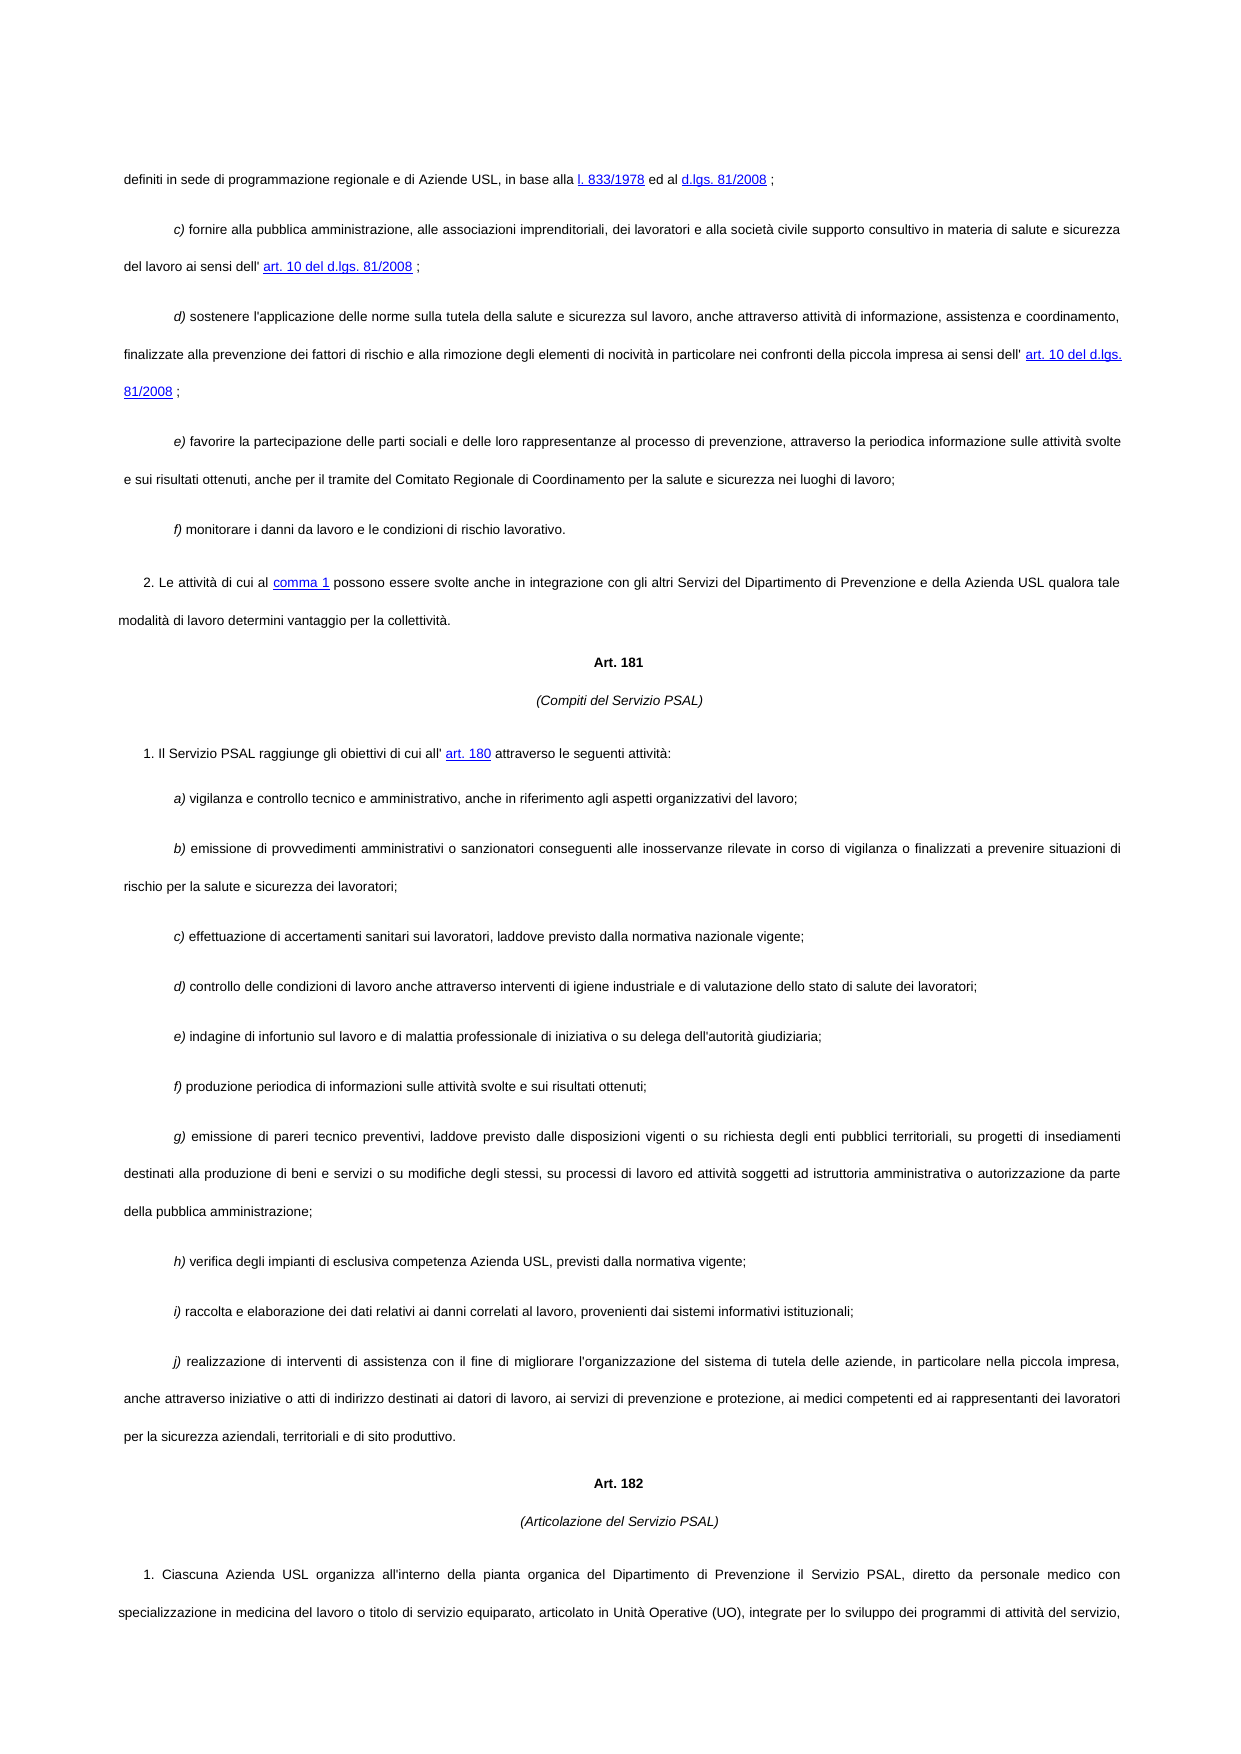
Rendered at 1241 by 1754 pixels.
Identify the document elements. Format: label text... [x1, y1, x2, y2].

table_header definiti in sede di programmazione regionale e di Aziende USL, in base alla l. 833/1978 ed al d.lgs. 81/2008 ; c) fornire alla pubblica amministrazione, alle associazioni imprenditoriali, dei lavoratori e alla società civile supporto consultivo in materia di salute e sicurezza del lavoro ai sensi dell' art. 10 del d.lgs. 81/2008 ; d) sostenere l'applicazione delle norme sulla tutela della salute e sicurezza sul lavoro, anche attraverso attività di informazione, assistenza e coordinamento, finalizzate alla prevenzione dei fattori di rischio e alla rimozione degli elementi di nocività in particolare nei confronti della piccola impresa ai sensi dell' art. 10 del d.lgs. 81/2008 ; e) favorire la partecipazione delle parti sociali e delle loro rappresentanze al processo di prevenzione, attraverso la periodica informazione sulle attività svolte e sui risultati ottenuti, anche per il tramite del Comitato Regionale di Coordinamento per la salute e sicurezza nei luoghi di lavoro; f) monitorare i danni da lavoro e le condizioni di rischio lavorativo. 2. Le attività di cui al comma 1 possono essere svolte anche in integrazione con gli altri Servizi del Dipartimento di Prevenzione e della Azienda USL qualora tale modalità di lavoro determini vantaggio per la collettività. Art. 181 (Compiti del Servizio PSAL) 1. Il Servizio PSAL raggiunge gli obiettivi di cui all' art. 180 attraverso le seguenti attività: a) vigilanza e controllo tecnico e amministrativo, anche in riferimento agli aspetti organizzativi del lavoro; b) emissione di provvedimenti amministrativi o sanzionatori conseguenti alle inosservanze rilevate in corso di vigilanza o finalizzati a prevenire situazioni di rischio per la salute e sicurezza dei lavoratori; c) effettuazione di accertamenti sanitari sui lavoratori, laddove previsto dalla normativa nazionale vigente; d) controllo delle condizioni di lavoro anche attraverso interventi di igiene industriale e di valutazione dello stato di salute dei lavoratori; e) indagine di infortunio sul lavoro e di malattia professionale di iniziativa o su delega dell'autorità giudiziaria; f) produzione periodica di informazioni sulle attività svolte e sui risultati ottenuti; g) emissione di pareri tecnico preventivi, laddove previsto dalle disposizioni vigenti o su richiesta degli enti pubblici territoriali, su progetti di insediamenti destinati alla produzione di beni e servizi o su modifiche degli stessi, su processi di lavoro ed attività soggetti ad istruttoria amministrativa o autorizzazione da parte della pubblica amministrazione; h) verifica degli impianti di esclusiva competenza Azienda USL, previsti dalla normativa vigente; i) raccolta e elaborazione dei dati relativi ai danni correlati al lavoro, provenienti dai sistemi informativi istituzionali; j) realizzazione di interventi di assistenza con il fine di migliorare l'organizzazione del sistema di tutela delle aziende, in particolare nella piccola impresa, anche attraverso iniziative o atti di indirizzo destinati ai datori di lavoro, ai servizi di prevenzione e protezione, ai medici competenti ed ai rappresentanti dei lavoratori per la sicurezza aziendali, territoriali e di sito produttivo. Art. 182 (Articolazione del Servizio PSAL) 1. Ciascuna Azienda USL organizza all'interno della pianta organica del Dipartimento di Prevenzione il Servizio PSAL, diretto da personale medico con specializzazione in medicina del lavoro o titolo di servizio equiparato, articolato in Unità Operative (UO), integrate per lo sviluppo dei programmi di attività del servizio, [118, 148, 1122, 1620]
